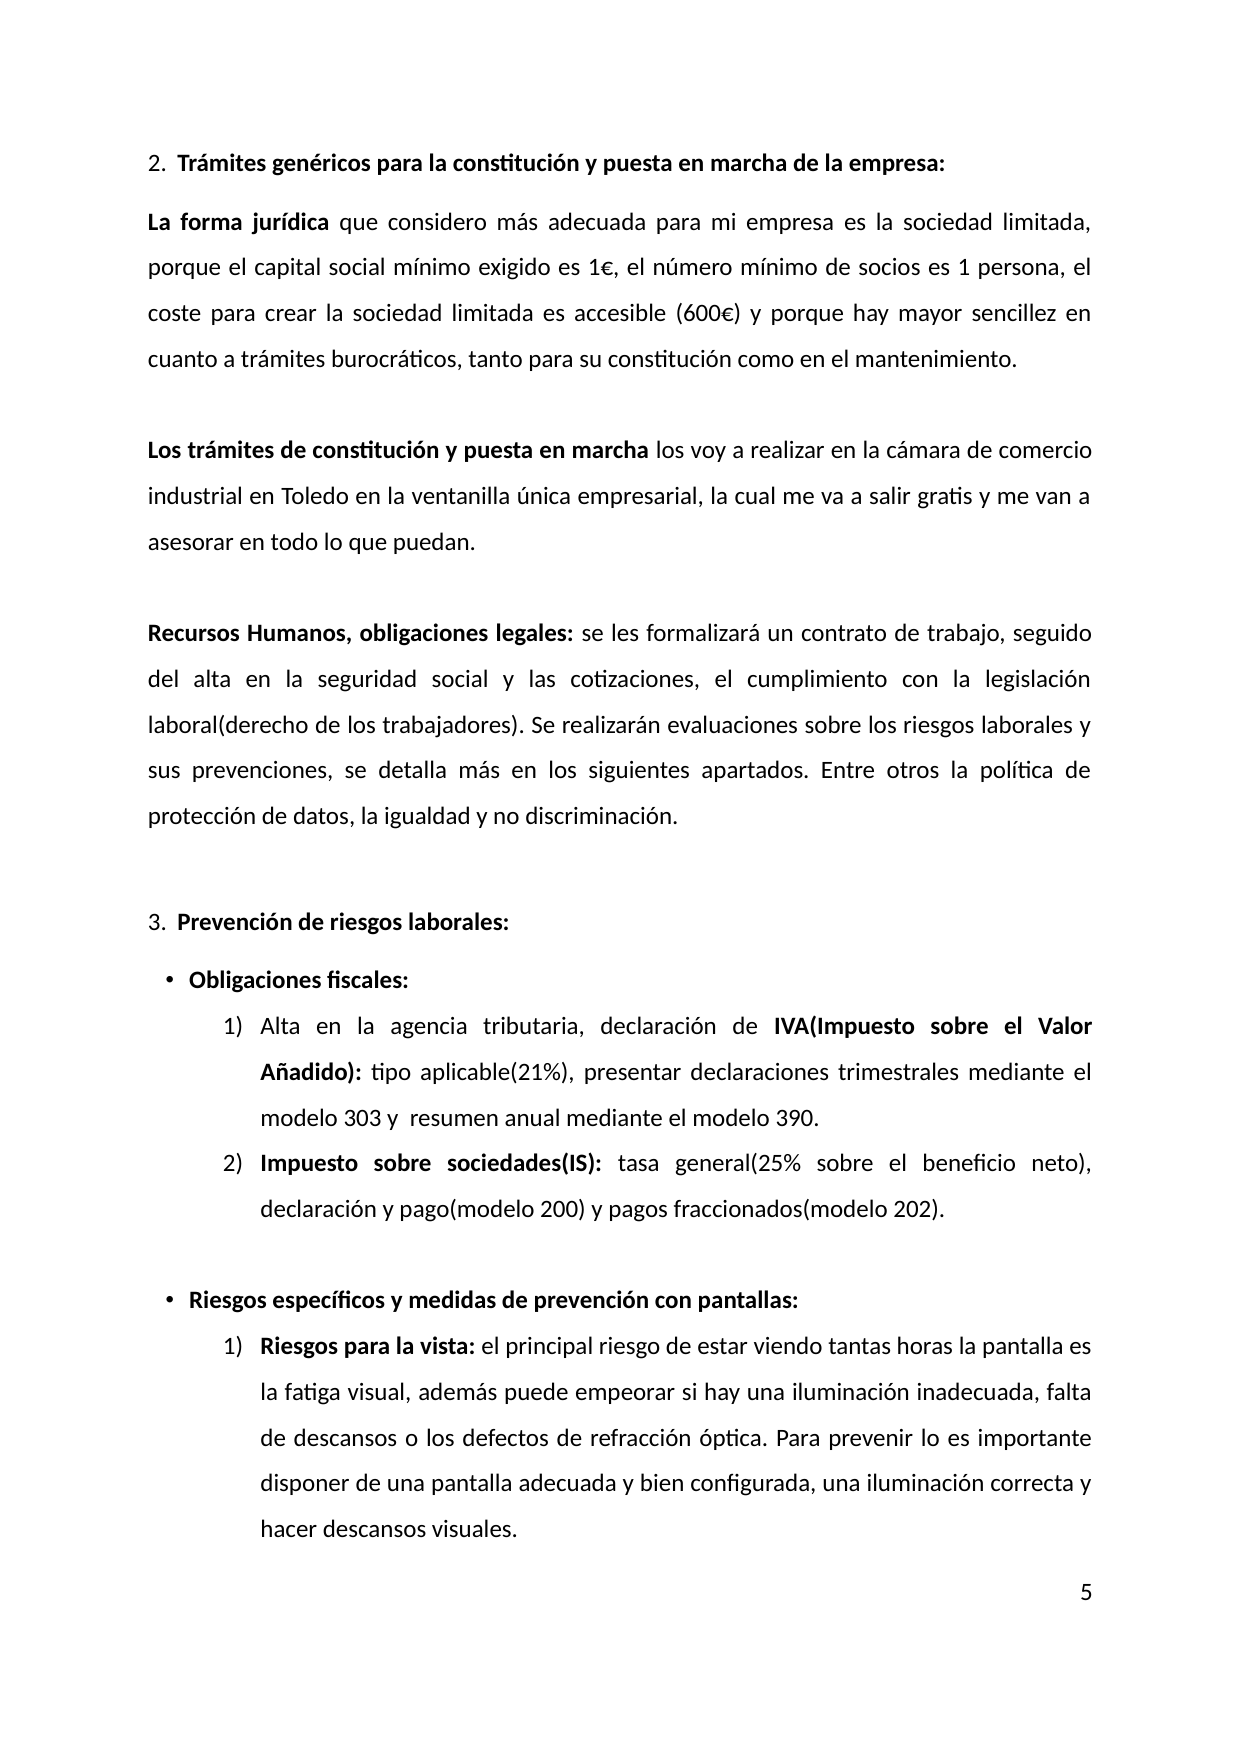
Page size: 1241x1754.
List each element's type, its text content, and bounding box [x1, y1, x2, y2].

subtitle Trámites genéricos para la constitución y puesta en marcha de la empresa: [148, 148, 1093, 178]
text Recursos Humanos, obligaciones legales: se les formalizará un contrato de trabajo, seguido del alta en la seguridad social y las cotizaciones, el cumplimiento con la legislación laboral(derecho de los trabajadores). Se realizarán evaluaciones sobre los riesgos laborales y sus prevenciones, se detalla más en los siguientes apartados. Entre otros la política de protección de datos, la igualdad y no discriminación. [148, 617, 1093, 831]
list Riesgos para la vista: el principal riesgo de estar viendo tantas horas la pantalla es la fatiga visual, además puede empeorar si hay una iluminación inadecuada, falta de descansos o los defectos de refracción óptica. Para prevenir lo es importante disponer de una pantalla adecuada y bien configurada, una iluminación correcta y hacer descansos visuales. [223, 1330, 1093, 1544]
text Los trámites de constitución y puesta en marcha los voy a realizar en la cámara de comercio industrial en Toledo en la ventanilla única empresarial, la cual me va a salir gratis y me van a asesorar en todo lo que puedan. [148, 434, 1093, 556]
text La forma jurídica que considero más adecuada para mi empresa es la sociedad limitada, porque el capital social mínimo exigido es 1€, el número mínimo de socios es 1 persona, el coste para crear la sociedad limitada es accesible (600€) y porque hay mayor sencillez en cuanto a trámites burocráticos, tanto para su constitución como en el mantenimiento. [148, 206, 1093, 373]
list Obligaciones fiscales: [165, 964, 1093, 995]
list Alta en la agencia tributaria, declaración de IVA(Impuesto sobre el Valor Añadido): tipo aplicable(21%), presentar declaraciones trimestrales mediante el modelo 303 y resumen anual mediante el modelo 390. [223, 1010, 1093, 1132]
list Riesgos específicos y medidas de prevención con pantallas: [165, 1285, 1093, 1315]
list Impuesto sobre sociedades(IS): tasa general(25% sobre el beneficio neto), declaración y pago(modelo 200) y pagos fraccionados(modelo 202). [223, 1147, 1093, 1224]
subtitle Prevención de riesgos laborales: [148, 906, 1093, 937]
